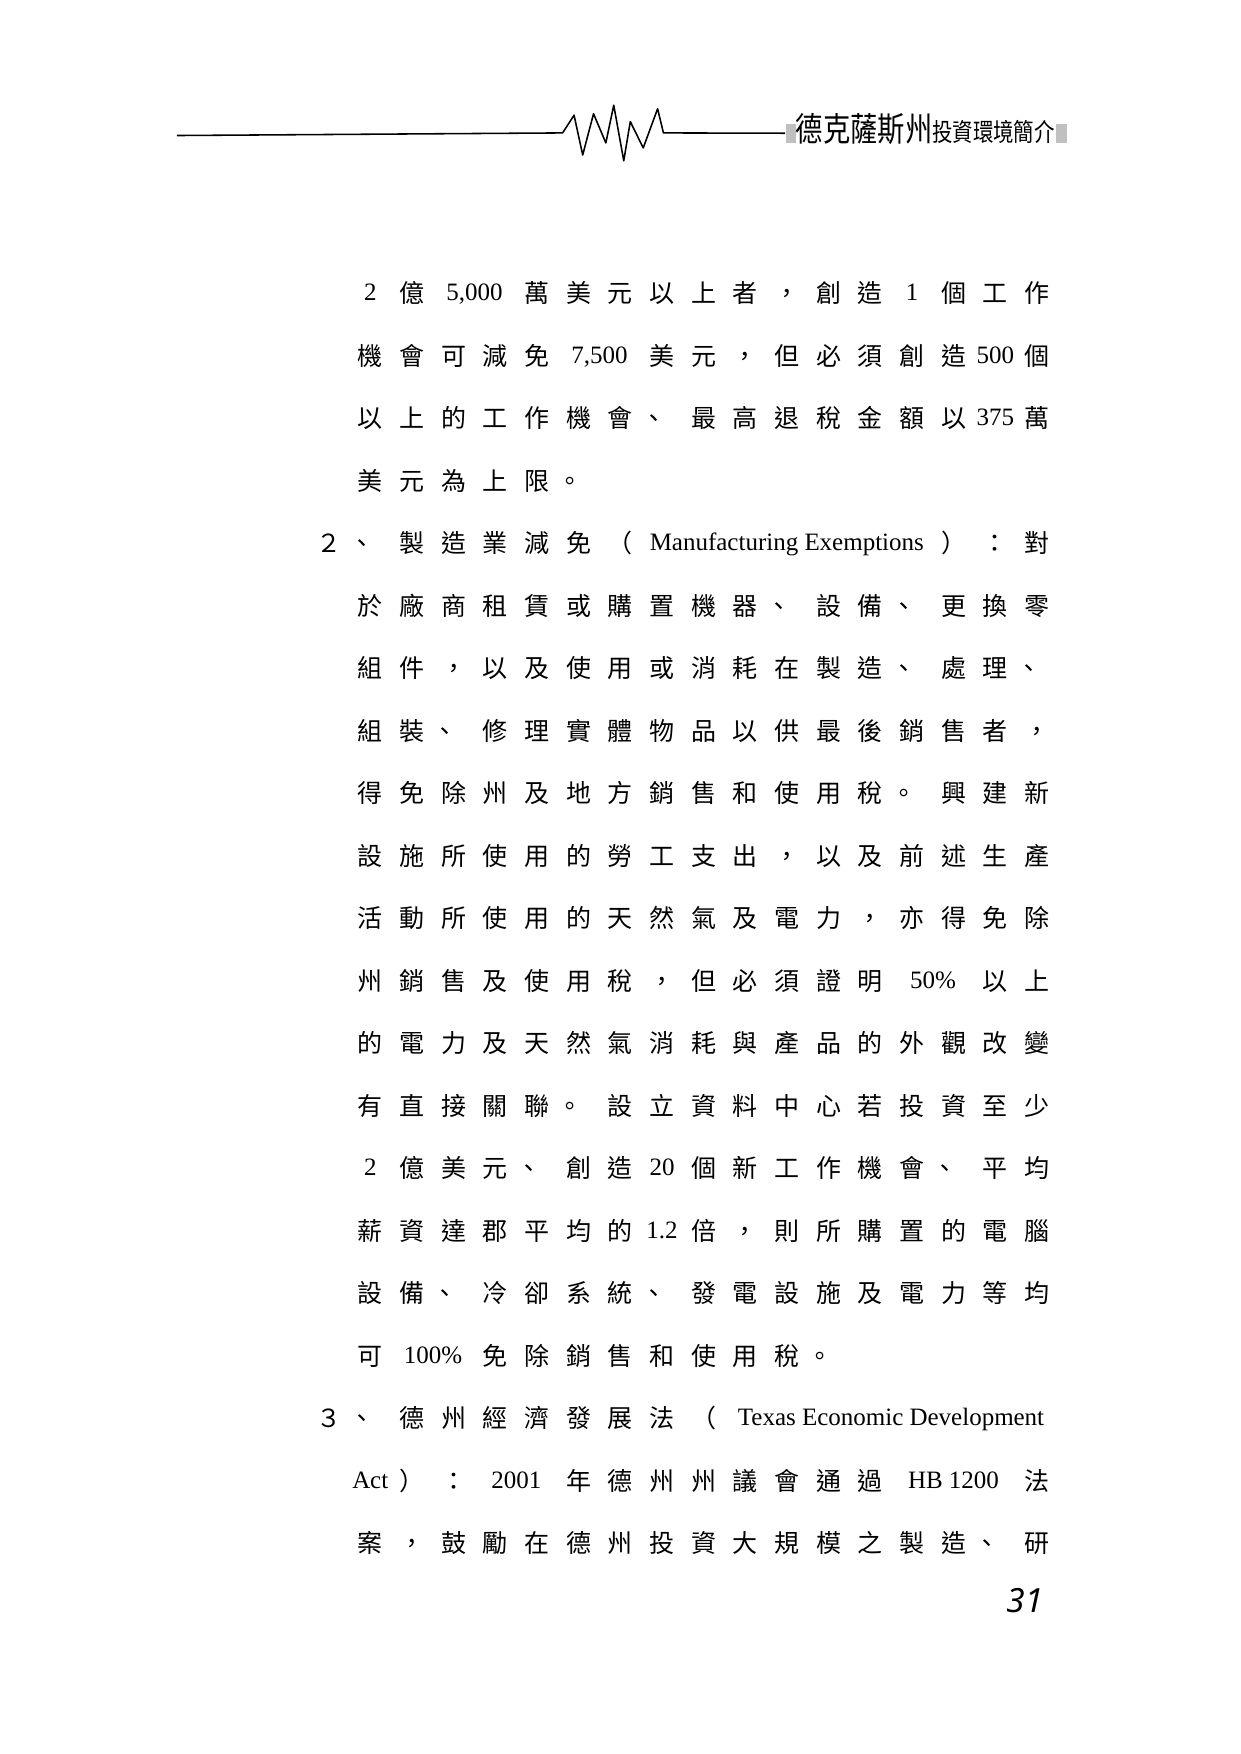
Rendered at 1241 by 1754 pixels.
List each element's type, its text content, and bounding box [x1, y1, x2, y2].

text ３、德州經濟發展法（Texas Economic Development Act）：2001年德州州議會通過HB 1200法案，鼓勵在德州投資大規模之製造、研 [281, 1375, 1058, 1563]
text ２、製造業減免（Manufacturing Exemptions）：對於廠商租賃或購置機器、設備、更換零組件，以及使用或消耗在製造、處理、組裝、修理實體物品以供最後銷售者，得免除州及地方銷售和使用稅。興建新設施所使用的勞工支出，以及前述生產活動所使用的天然氣及電力，亦得免除州銷售及使用稅，但必須證明50%以上的電力及天然氣消耗與產品的外觀改變有直接關聯。設立資料中心若投資至少2億美元、創造20個新工作機會、平均薪資達郡平均的1.2倍，則所購置的電腦設備、冷卻系統、發電設施及電力等均可100%免除銷售和使用稅。 [281, 500, 1058, 1375]
text 2億5,000萬美元以上者，創造1個工作機會可減免7,500美元，但必須創造500個以上的工作機會、最高退稅金額以375萬美元為上限。 [281, 250, 1058, 500]
